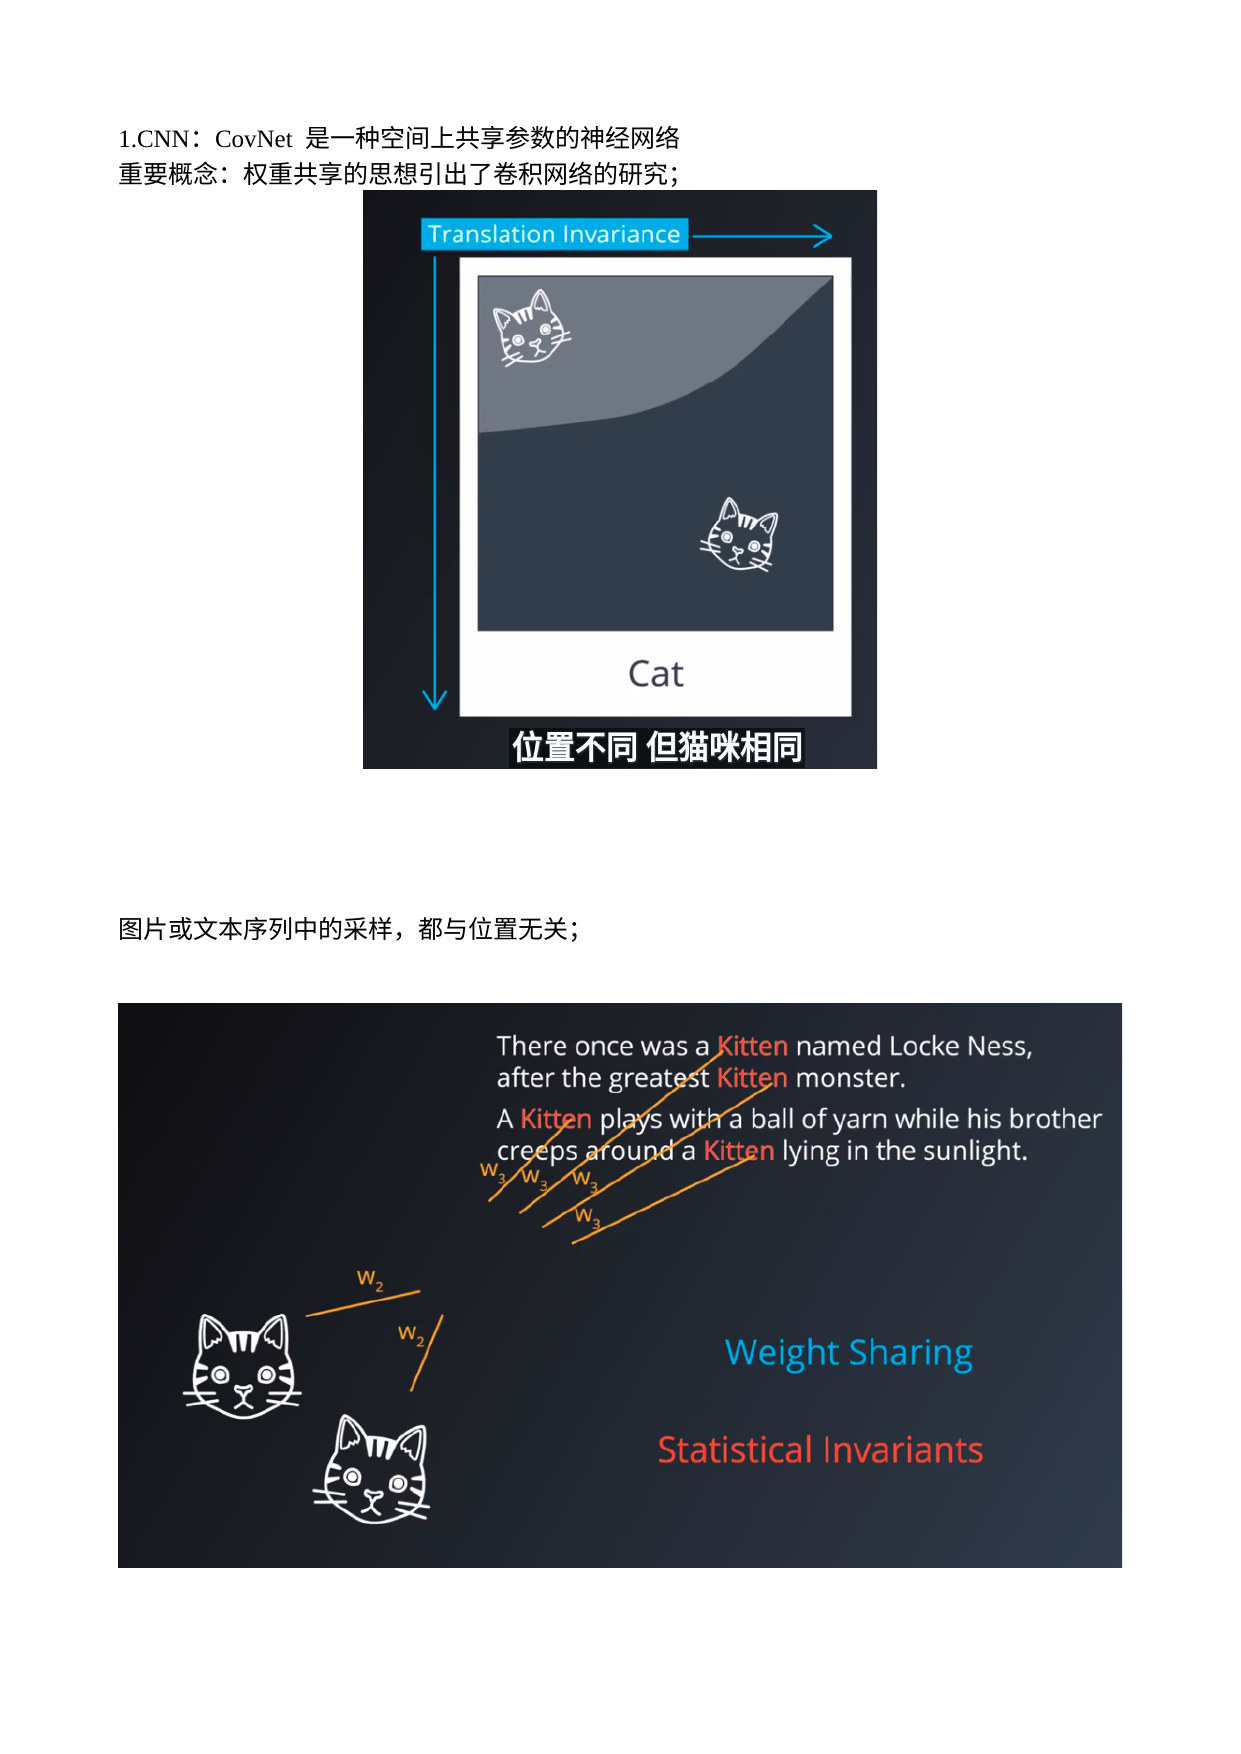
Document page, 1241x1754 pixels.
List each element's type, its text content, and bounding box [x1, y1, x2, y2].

text 重要概念：权重共享的思想引出了卷积网络的研究； [118, 154, 1122, 191]
text 图片或文本序列中的采样，都与位置无关； [118, 909, 1122, 946]
text 1.CNN：CovNet 是一种空间上共享参数的神经网络 [118, 118, 1122, 154]
